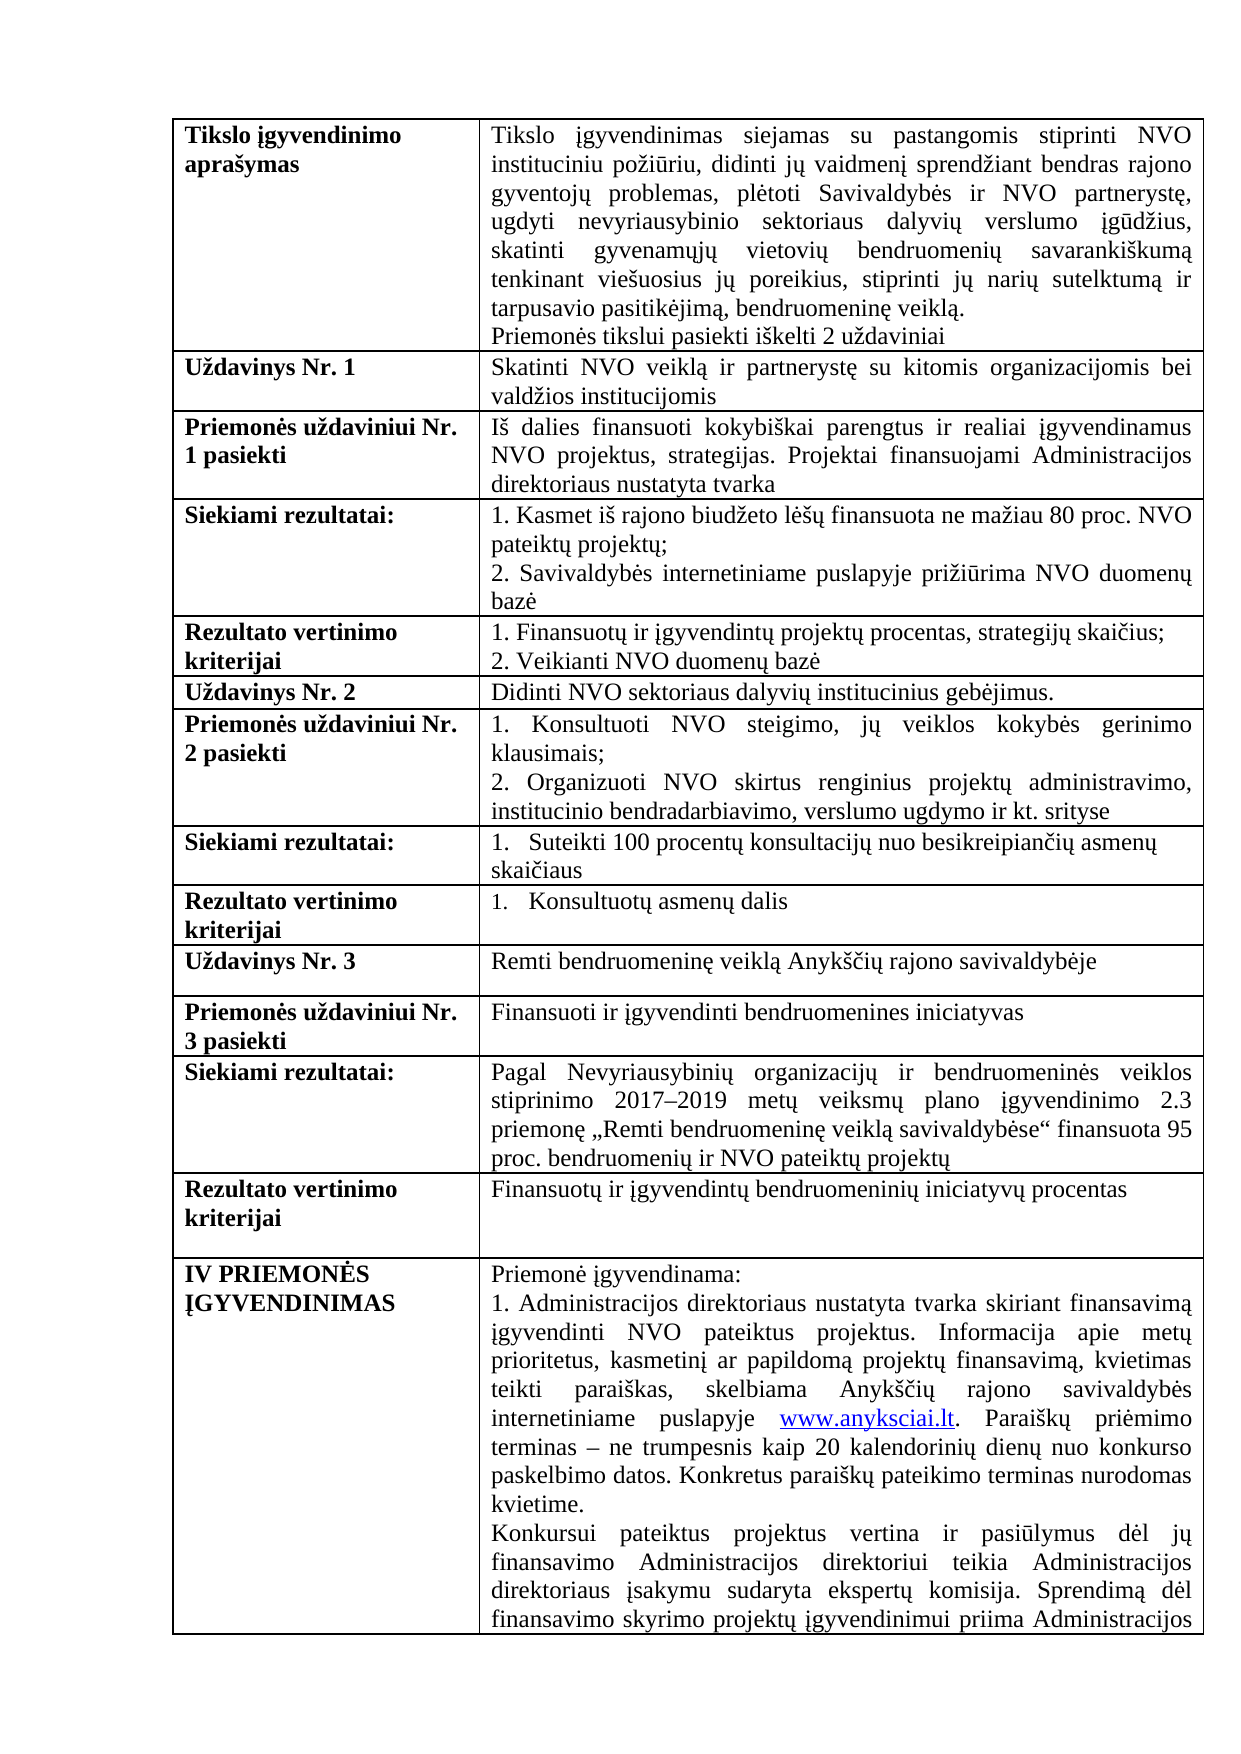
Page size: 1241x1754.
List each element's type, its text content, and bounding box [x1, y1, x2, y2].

table_cell Siekiami rezultatai: [174, 827, 479, 884]
table_cell 1. Finansuotų ir įgyvendintų projektų procentas, strategijų skaičius; 2. Veikianti NVO duomenų bazė [480, 617, 1203, 675]
table_cell Rezultato vertinimo kriterijai [174, 617, 479, 675]
table_cell [1204, 615, 1208, 675]
table_cell Uždavinys Nr. 1 [174, 352, 479, 410]
table_cell [1204, 1172, 1208, 1257]
table_cell Priemonės uždaviniui Nr. 1 pasiekti [174, 412, 479, 498]
table_cell 1. Kasmet iš rajono biudžeto lėšų finansuota ne mažiau 80 proc. NVO pateiktų projektų; 2. Savivaldybės internetiniame puslapyje prižiūrima NVO duomenų bazė [480, 500, 1203, 615]
table_cell [1204, 118, 1208, 350]
table_cell Finansuotų ir įgyvendintų bendruomeninių iniciatyvų procentas [480, 1174, 1203, 1257]
table_cell Didinti NVO sektoriaus dalyvių institucinius gebėjimus. [480, 677, 1203, 707]
table_cell Priemonė įgyvendinama: 1. Administracijos direktoriaus nustatyta tvarka skiriant finansavimą įgyvendinti NVO pateiktus projektus. Informacija apie metų prioritetus, kasmetinį ar papildomą projektų finansavimą, kvietimas teikti paraiškas, skelbiama Anykščių rajono savivaldybės internetiniame puslapyje www.anyksciai.lt. Paraiškų priėmimo terminas – ne trumpesnis kaip 20 kalendorinių dienų nuo konkurso paskelbimo datos. Konkretus paraiškų pateikimo terminas nurodomas kvietime. Konkursui pateiktus projektus vertina ir pasiūlymus dėl jų finansavimo Administracijos direktoriui teikia Administracijos direktoriaus įsakymu sudaryta ekspertų komisija. Sprendimą dėl finansavimo skyrimo projektų įgyvendinimui priima Administracijos [480, 1259, 1203, 1633]
table_cell [1204, 1257, 1208, 1633]
table_cell [1204, 350, 1208, 410]
table_cell 1. Suteikti 100 procentų konsultacijų nuo besikreipiančių asmenų skaičiaus [480, 827, 1203, 884]
table_cell [1204, 825, 1208, 884]
table_cell Siekiami rezultatai: [174, 1057, 479, 1172]
table_cell Priemonės uždaviniui Nr. 3 pasiekti [174, 997, 479, 1055]
table_cell IV PRIEMONĖS ĮGYVENDINIMAS [174, 1259, 479, 1633]
table_cell 1. Konsultuotų asmenų dalis [480, 886, 1203, 944]
table_cell [1204, 944, 1208, 995]
table_cell [1204, 675, 1208, 707]
table_cell Tikslo įgyvendinimo aprašymas [174, 120, 479, 350]
table_cell Finansuoti ir įgyvendinti bendruomenines iniciatyvas [480, 997, 1203, 1055]
table_cell [1204, 708, 1208, 824]
table_cell Rezultato vertinimo kriterijai [174, 1174, 479, 1257]
table_cell Iš dalies finansuoti kokybiškai parengtus ir realiai įgyvendinamus NVO projektus, strategijas. Projektai finansuojami Administracijos direktoriaus nustatyta tvarka [480, 412, 1203, 498]
table_cell [1204, 1055, 1208, 1172]
table_cell [1204, 410, 1208, 498]
table_cell 1. Konsultuoti NVO steigimo, jų veiklos kokybės gerinimo klausimais; 2. Organizuoti NVO skirtus renginius projektų administravimo, institucinio bendradarbiavimo, verslumo ugdymo ir kt. srityse [480, 710, 1203, 824]
table_cell Remti bendruomeninę veiklą Anykščių rajono savivaldybėje [480, 946, 1203, 995]
table_cell Pagal Nevyriausybinių organizacijų ir bendruomeninės veiklos stiprinimo 2017–2019 metų veiksmų plano įgyvendinimo 2.3 priemonę „Remti bendruomeninę veiklą savivaldybėse“ finansuota 95 proc. bendruomenių ir NVO pateiktų projektų [480, 1057, 1203, 1172]
table_cell Rezultato vertinimo kriterijai [174, 886, 479, 944]
table_cell Uždavinys Nr. 2 [174, 677, 479, 707]
table_cell Skatinti NVO veiklą ir partnerystę su kitomis organizacijomis bei valdžios institucijomis [480, 352, 1203, 410]
table_cell [1204, 884, 1208, 944]
table_cell Siekiami rezultatai: [174, 500, 479, 615]
table_cell Uždavinys Nr. 3 [174, 946, 479, 995]
table_cell Priemonės uždaviniui Nr. 2 pasiekti [174, 710, 479, 824]
table_cell [1204, 995, 1208, 1055]
table_cell [1204, 498, 1208, 615]
table_cell Tikslo įgyvendinimas siejamas su pastangomis stiprinti NVO instituciniu požiūriu, didinti jų vaidmenį sprendžiant bendras rajono gyventojų problemas, plėtoti Savivaldybės ir NVO partnerystę, ugdyti nevyriausybinio sektoriaus dalyvių verslumo įgūdžius, skatinti gyvenamųjų vietovių bendruomenių savarankiškumą tenkinant viešuosius jų poreikius, stiprinti jų narių sutelktumą ir tarpusavio pasitikėjimą, bendruomeninę veiklą. Priemonės tikslui pasiekti iškelti 2 uždaviniai [480, 120, 1203, 350]
